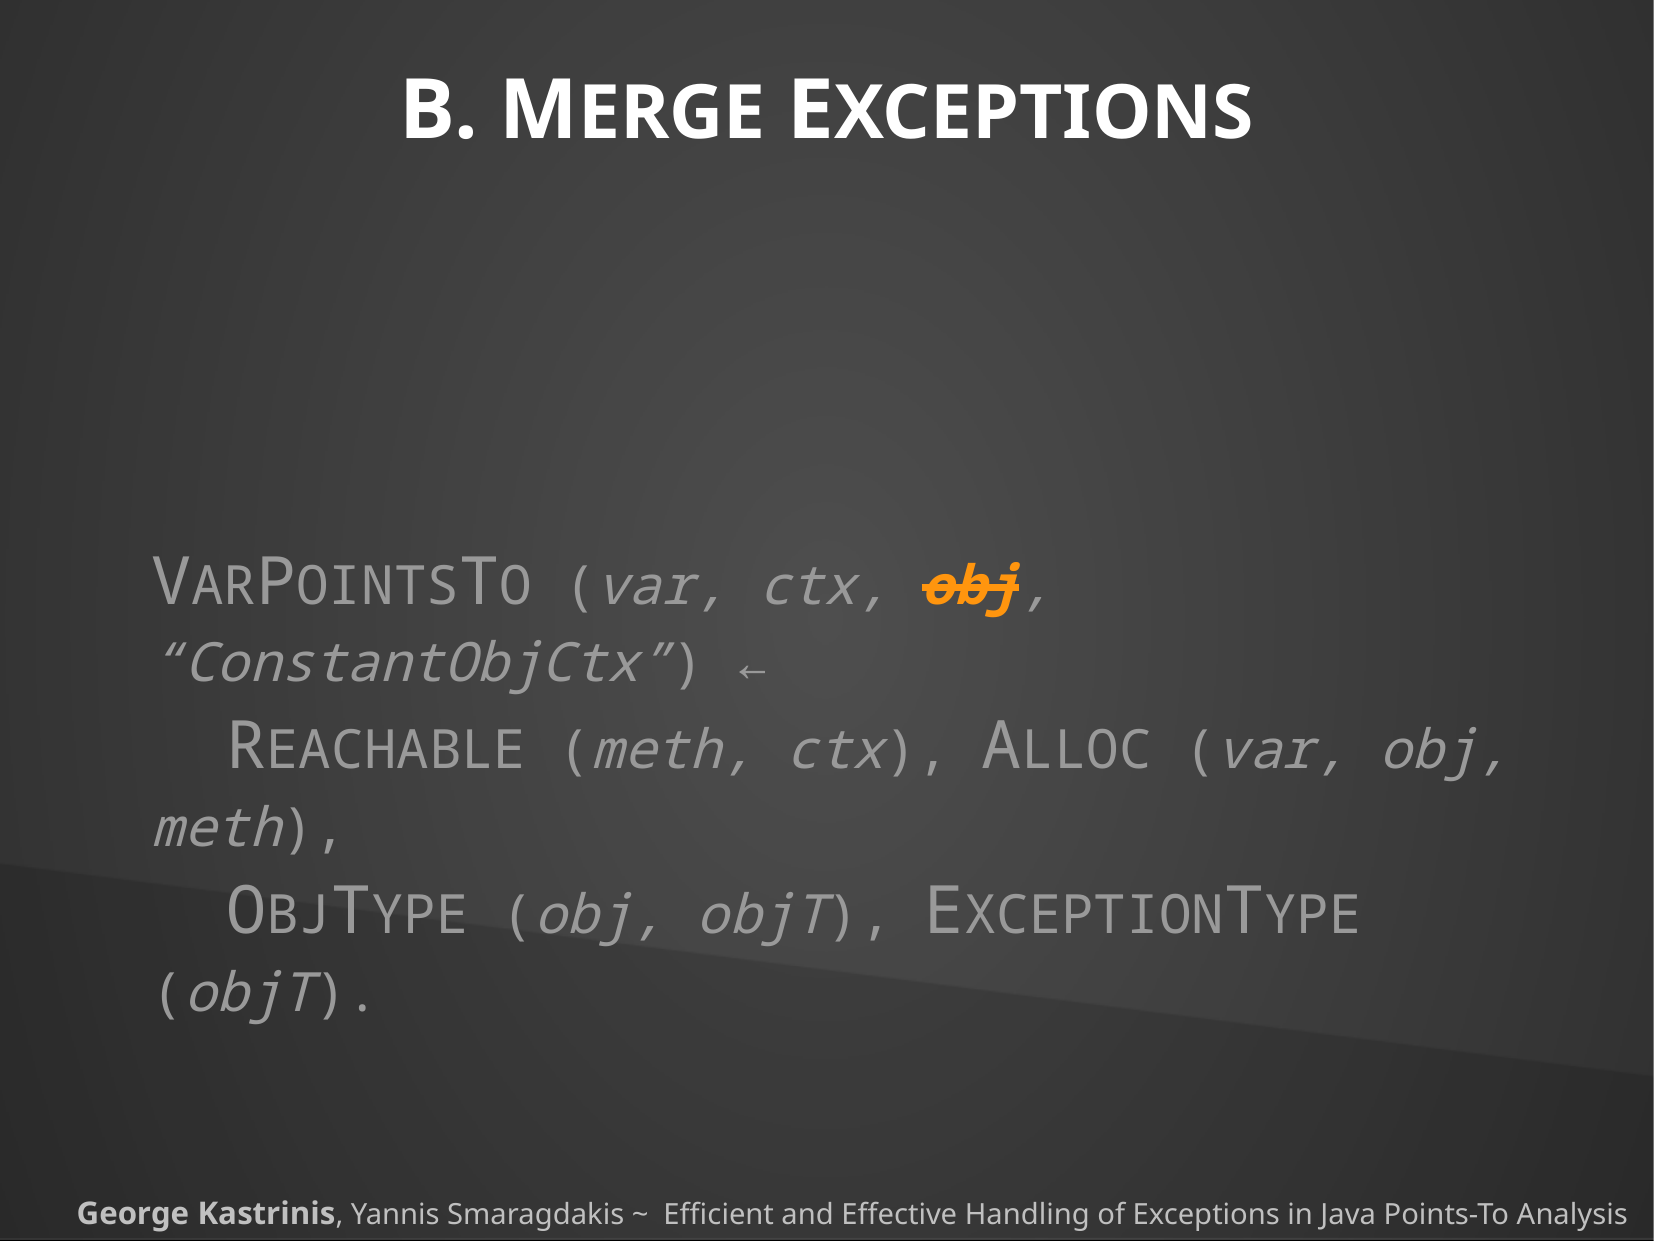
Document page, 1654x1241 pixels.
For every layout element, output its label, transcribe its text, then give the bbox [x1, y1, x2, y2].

picture [0, 0, 1654, 1241]
text_box VARPOINTSTO (var, ctx, obj, “ConstantObjCtx”) ← REACHABLE (meth, ctx), ALLOC (var, obj, meth), OBJTYPE (obj, objT), EXCEPTIONTYPE (objT). [136, 434, 1591, 716]
text_box B. MERGE EXCEPTIONS [374, 41, 1280, 151]
